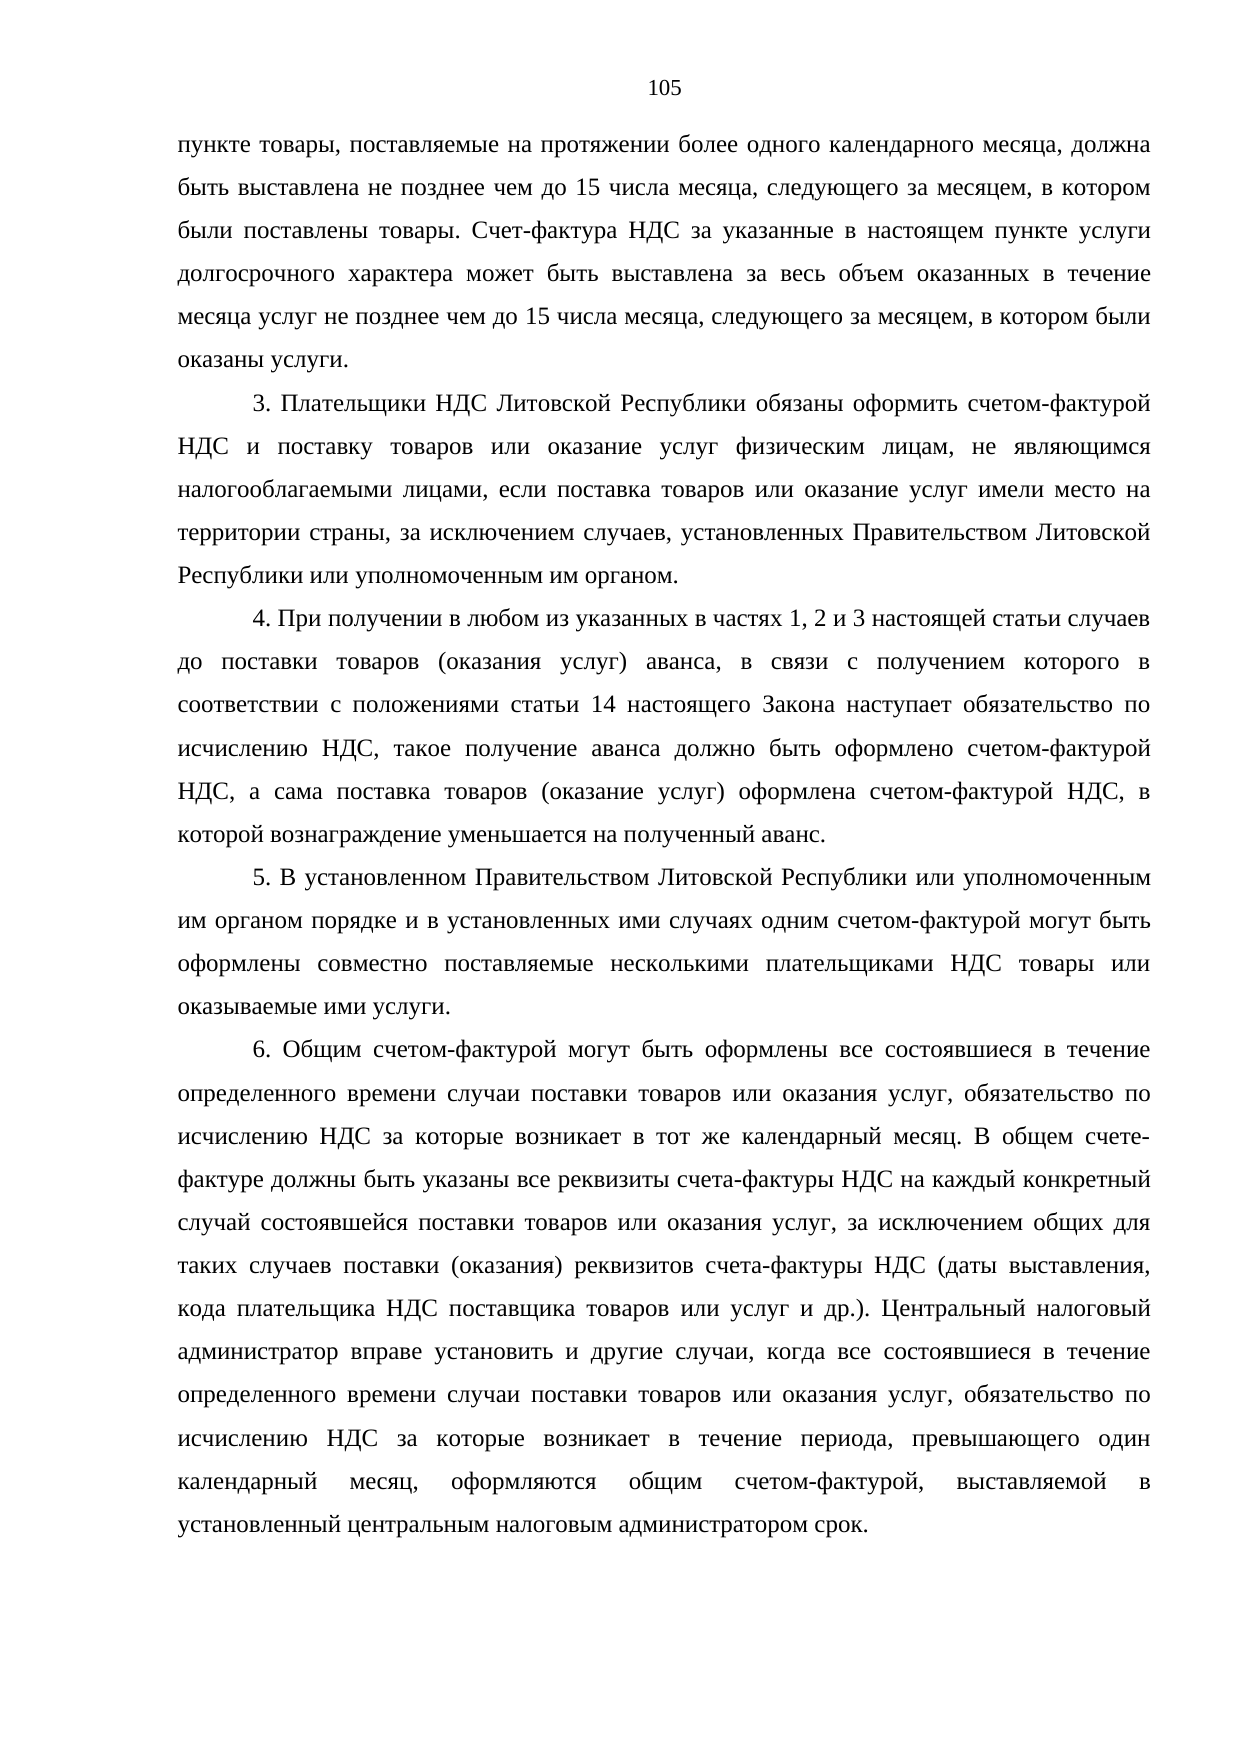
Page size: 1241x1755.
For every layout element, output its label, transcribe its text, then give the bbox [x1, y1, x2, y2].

text 4. При получении в любом из указанных в частях 1, 2 и 3 настоящей статьи случаев до поставки товаров (оказания услуг) аванса, в связи с получением которого в соответствии с положениями статьи 14 настоящего Закона наступает обязательство по исчислению НДС, такое получение аванса должно быть оформлено счетом-фактурой НДС, а сама поставка товаров (оказание услуг) оформлена счетом-фактурой НДС, в которой вознаграждение уменьшается на полученный аванс. [177, 603, 1152, 848]
text 5. В установленном Правительством Литовской Республики или уполномоченным им органом порядке и в установленных ими случаях одним счетом-фактурой могут быть оформлены совместно поставляемые несколькими плательщиками НДС товары или оказываемые ими услуги. [177, 862, 1152, 1020]
text 3. Плательщики НДС Литовской Республики обязаны оформить счетом-фактурой НДС и поставку товаров или оказание услуг физическим лицам, не являющимся налогооблагаемыми лицами, если поставка товаров или оказание услуг имели место на территории страны, за исключением случаев, установленных Правительством Литовской Республики или уполномоченным им органом. [177, 388, 1152, 589]
text пункте товары, поставляемые на протяжении более одного календарного месяца, должна быть выставлена не позднее чем до 15 числа месяца, следующего за месяцем, в котором были поставлены товары. Счет-фактура НДС за указанные в настоящем пункте услуги долгосрочного характера может быть выставлена за весь объем оказанных в течение месяца услуг не позднее чем до 15 числа месяца, следующего за месяцем, в котором были оказаны услуги. [177, 129, 1152, 373]
text 6. Общим счетом-фактурой могут быть оформлены все состоявшиеся в течение определенного времени случаи поставки товаров или оказания услуг, обязательство по исчислению НДС за которые возникает в тот же календарный месяц. В общем счете-фактуре должны быть указаны все реквизиты счета-фактуры НДС на каждый конкретный случай состоявшейся поставки товаров или оказания услуг, за исключением общих для таких случаев поставки (оказания) реквизитов счета-фактуры НДС (даты выставления, кода плательщика НДС поставщика товаров или услуг и др.). Центральный налоговый администратор вправе установить и другие случаи, когда все состоявшиеся в течение определенного времени случаи поставки товаров или оказания услуг, обязательство по исчислению НДС за которые возникает в течение периода, превышающего один календарный месяц, оформляются общим счетом-фактурой, выставляемой в установленный центральным налоговым администратором срок. [177, 1034, 1152, 1538]
